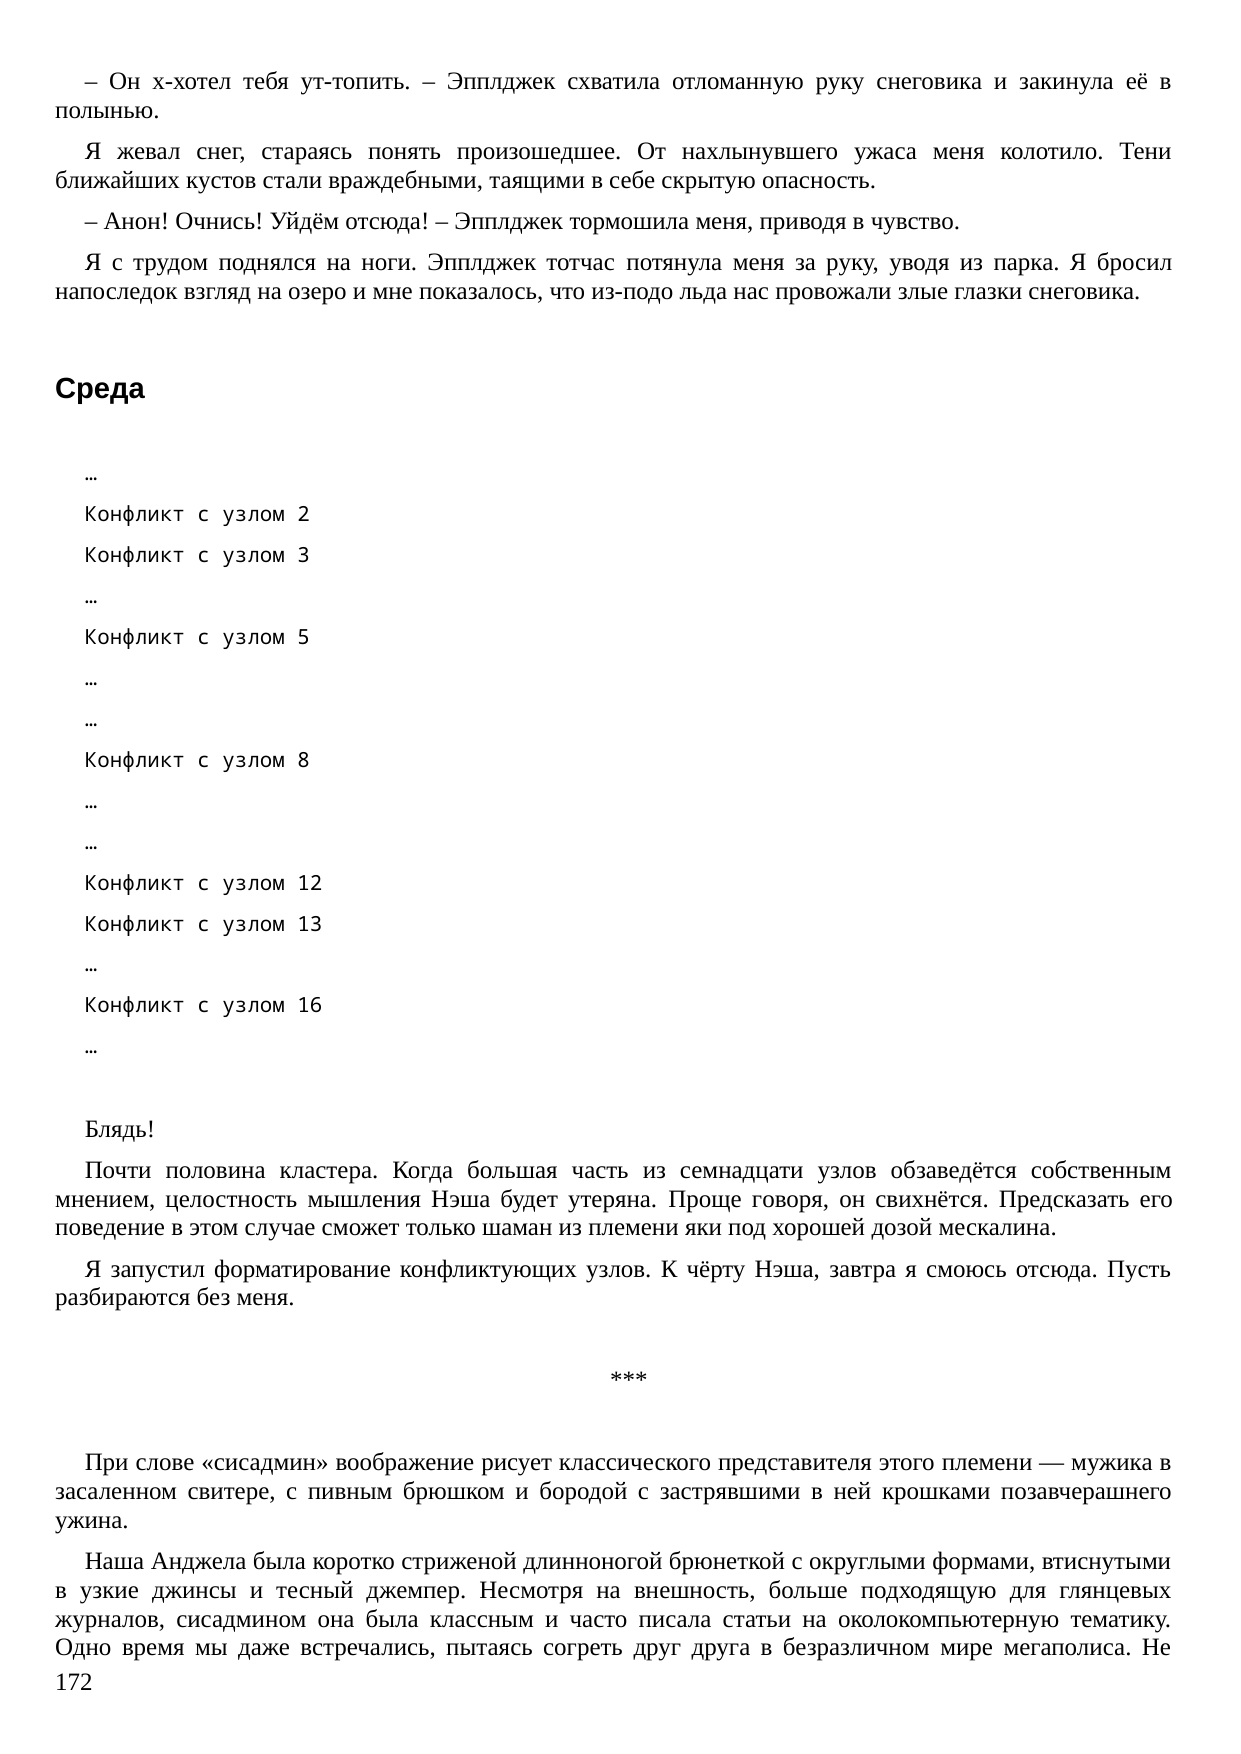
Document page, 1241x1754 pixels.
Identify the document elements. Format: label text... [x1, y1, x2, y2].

text Конфликт с узлом 3 [55, 540, 1173, 569]
subtitle Среда [55, 371, 1173, 404]
text … [55, 786, 1173, 814]
text Я запустил форматирование конфликтующих узлов. К чёрту Нэша, завтра я смоюсь отсюда. Пусть разбираются без меня. [55, 1254, 1173, 1311]
text … [55, 949, 1173, 978]
text – Анон! Очнись! Уйдём отсюда! – Эпплджек тормошила меня, приводя в чувство. [55, 206, 1173, 235]
text Конфликт с узлом 12 [55, 868, 1173, 896]
text Я жевал снег, стараясь понять произошедшее. От нахлынувшего ужаса меня колотило. Тени ближайших кустов стали враждебными, таящими в себе скрытую опасность. [55, 136, 1173, 193]
text … [55, 458, 1173, 487]
text … [55, 827, 1173, 855]
text … [55, 663, 1173, 691]
text … [55, 704, 1173, 732]
text Конфликт с узлом 8 [55, 745, 1173, 773]
text Почти половина кластера. Когда большая часть из семнадцати узлов обзаведётся собственным мнением, целостность мышления Нэша будет утеряна. Проще говоря, он свихнётся. Предсказать его поведение в этом случае сможет только шаман из племени яки под хорошей дозой мескалина. [55, 1155, 1173, 1241]
text Конфликт с узлом 5 [55, 622, 1173, 651]
text Конфликт с узлом 16 [55, 991, 1173, 1019]
text При слове «сисадмин» воображение рисует классического представителя этого племени — мужика в засаленном свитере, с пивным брюшком и бородой с застрявшими в ней крошками позавчерашнего ужина. [55, 1447, 1173, 1534]
text – Он х-хотел тебя ут-топить. – Эпплджек схватила отломанную руку снеговика и закинула её в полынью. [55, 66, 1173, 123]
text … [55, 1031, 1173, 1060]
text Конфликт с узлом 13 [55, 909, 1173, 937]
text Конфликт с узлом 2 [55, 499, 1173, 528]
text … [55, 581, 1173, 609]
text Наша Анджела была коротко стриженой длинноногой брюнеткой с округлыми формами, втиснутыми в узкие джинсы и тесный джемпер. Несмотря на внешность, больше подходящую для глянцевых журналов, сисадмином она была классным и часто писала статьи на околокомпьютерную тематику. Одно время мы даже встречались, пытаясь согреть друг друга в безразличном мире мегаполиса. Не [55, 1546, 1173, 1661]
text *** [55, 1365, 1173, 1394]
text Я с трудом поднялся на ноги. Эпплджек тотчас потянула меня за руку, уводя из парка. Я бросил напоследок взгляд на озеро и мне показалось, что из-подо льда нас провожали злые глазки снеговика. [55, 247, 1173, 305]
text Блядь! [55, 1114, 1173, 1142]
